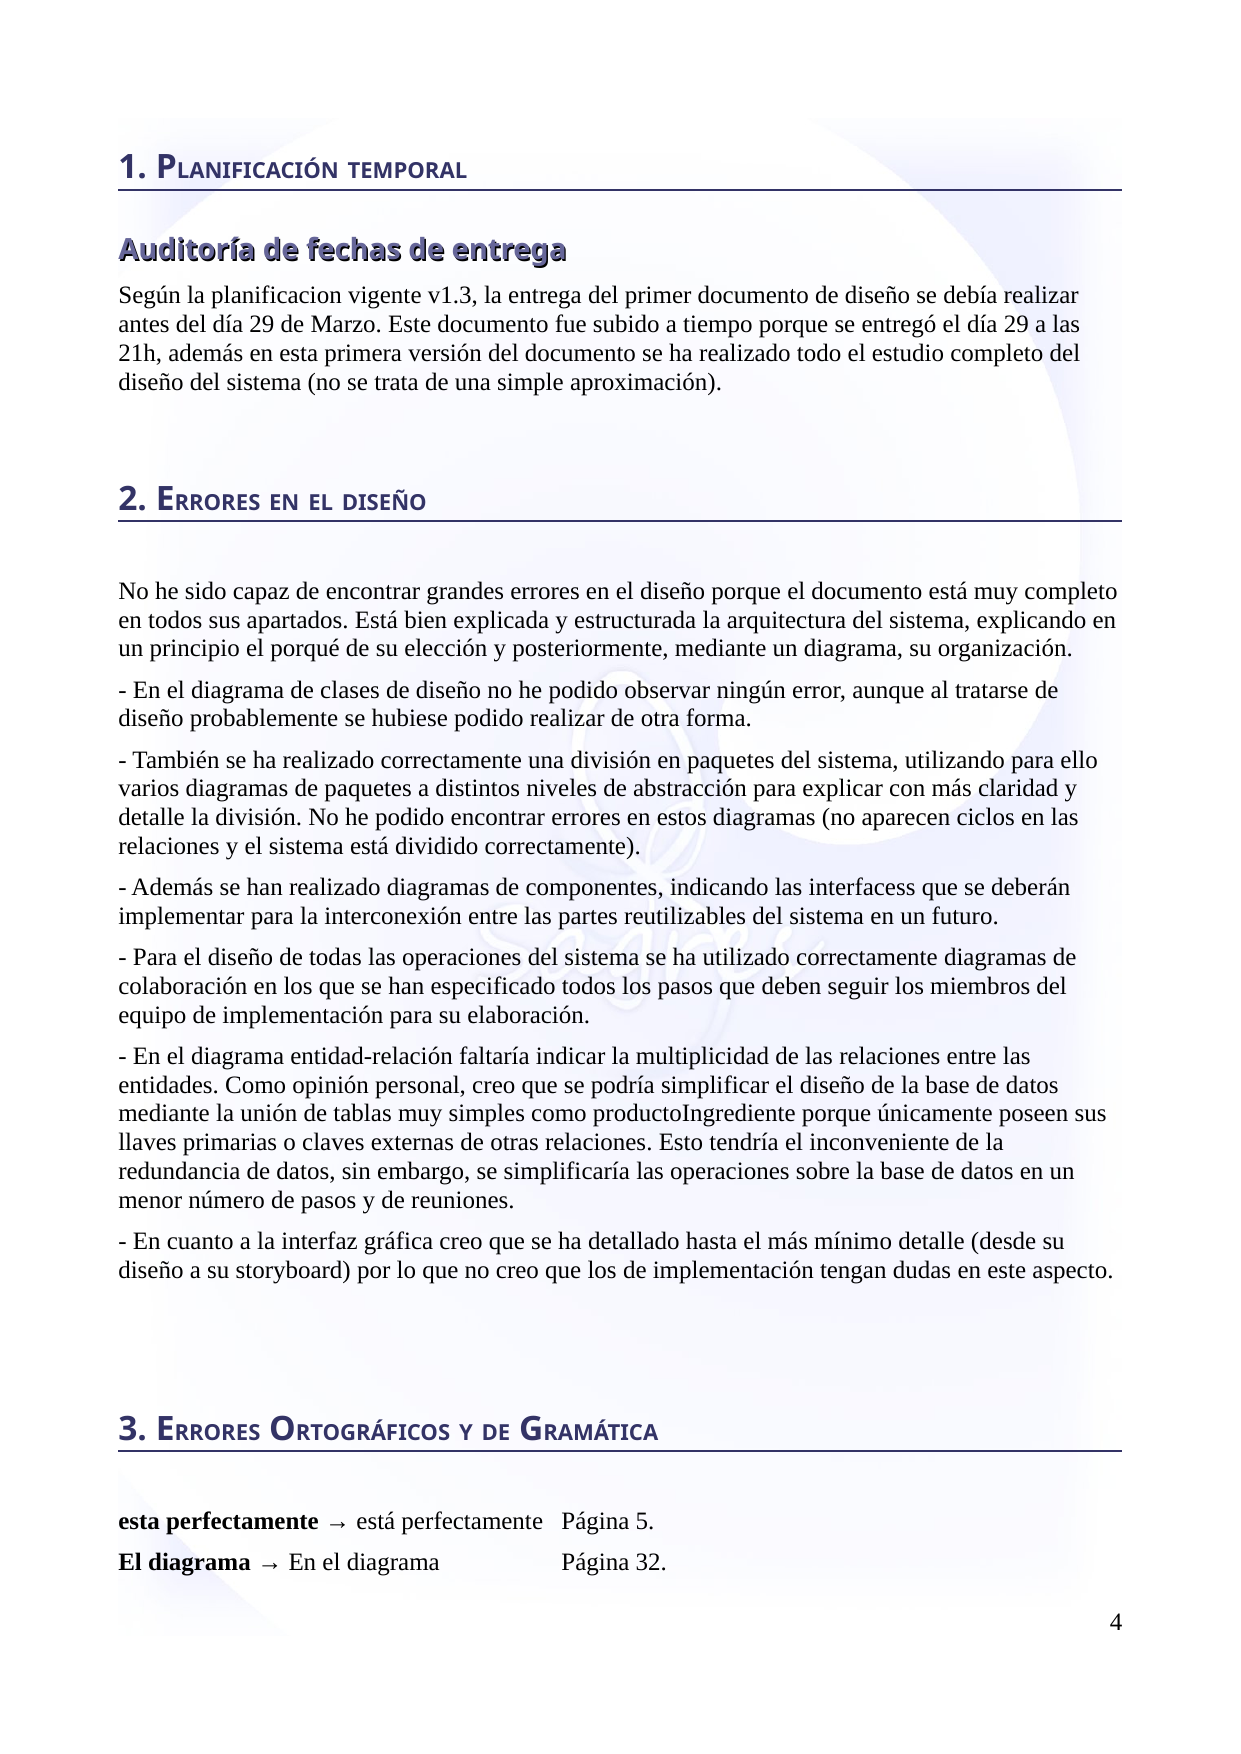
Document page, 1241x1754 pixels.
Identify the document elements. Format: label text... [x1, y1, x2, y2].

text esta perfectamente → está perfectamente Página 5. [118, 1506, 1122, 1534]
picture [118, 1576, 1122, 1636]
text Según la planificacion vigente v1.3, la entrega del primer documento de diseño se debía realizar antes del día 29 de Marzo. Este documento fue subido a tiempo porque se entregó el día 29 a las 21h, además en esta primera versión del documento se ha realizado todo el estudio completo del diseño del sistema (no se trata de una simple aproximación). [118, 281, 1122, 396]
text - También se ha realizado correctamente una división en paquetes del sistema, utilizando para ello varios diagramas de paquetes a distintos niveles de abstracción para explicar con más claridad y detalle la división. No he podido encontrar errores en estos diagramas (no aparecen ciclos en las relaciones y el sistema está dividido correctamente). [118, 745, 1122, 860]
subtitle 3. Errores Ortográficos y de Gramática [118, 1404, 1122, 1450]
picture [118, 1213, 1122, 1226]
picture [118, 522, 1122, 576]
text El diagrama → En el diagrama Página 32. [118, 1547, 1122, 1576]
text - En el diagrama de clases de diseño no he podido observar ningún error, aunque al tratarse de diseño probablemente se hubiese podido realizar de otra forma. [118, 675, 1122, 732]
picture [118, 1534, 1122, 1547]
picture [118, 1283, 1122, 1404]
subtitle Auditoría de fechas de entrega [118, 228, 1122, 268]
picture [118, 191, 1122, 228]
text - Además se han realizado diagramas de componentes, indicando las interfacess que se deberán implementar para la interconexión entre las partes reutilizables del sistema en un futuro. [118, 872, 1122, 930]
picture [118, 268, 1122, 281]
picture [118, 662, 1122, 675]
subtitle 1. Planificación temporal [118, 143, 1122, 189]
picture [118, 1028, 1122, 1041]
picture [118, 860, 1122, 872]
picture [118, 396, 1122, 474]
text - Para el diseño de todas las operaciones del sistema se ha utilizado correctamente diagramas de colaboración en los que se han especificado todos los pasos que deben seguir los miembros del equipo de implementación para su elaboración. [118, 942, 1122, 1028]
picture [118, 930, 1122, 942]
text - En cuanto a la interfaz gráfica creo que se ha detallado hasta el más mínimo detalle (desde su diseño a su storyboard) por lo que no creo que los de implementación tengan dudas en este aspecto. [118, 1226, 1122, 1283]
text - En el diagrama entidad-relación faltaría indicar la multiplicidad de las relaciones entre las entidades. Como opinión personal, creo que se podría simplificar el diseño de la base de datos mediante la unión de tablas muy simples como productoIngrediente porque únicamente poseen sus llaves primarias o claves externas de otras relaciones. Esto tendría el inconveniente de la redundancia de datos, sin embargo, se simplificaría las operaciones sobre la base de datos en un menor número de pasos y de reuniones. [118, 1041, 1122, 1213]
picture [118, 118, 1122, 143]
picture [118, 732, 1122, 745]
text No he sido capaz de encontrar grandes errores en el diseño porque el documento está muy completo en todos sus apartados. Está bien explicada y estructurada la arquitectura del sistema, explicando en un principio el porqué de su elección y posteriormente, mediante un diagrama, su organización. [118, 576, 1122, 662]
picture [118, 1452, 1122, 1506]
subtitle 2. Errores en el diseño [118, 474, 1122, 520]
